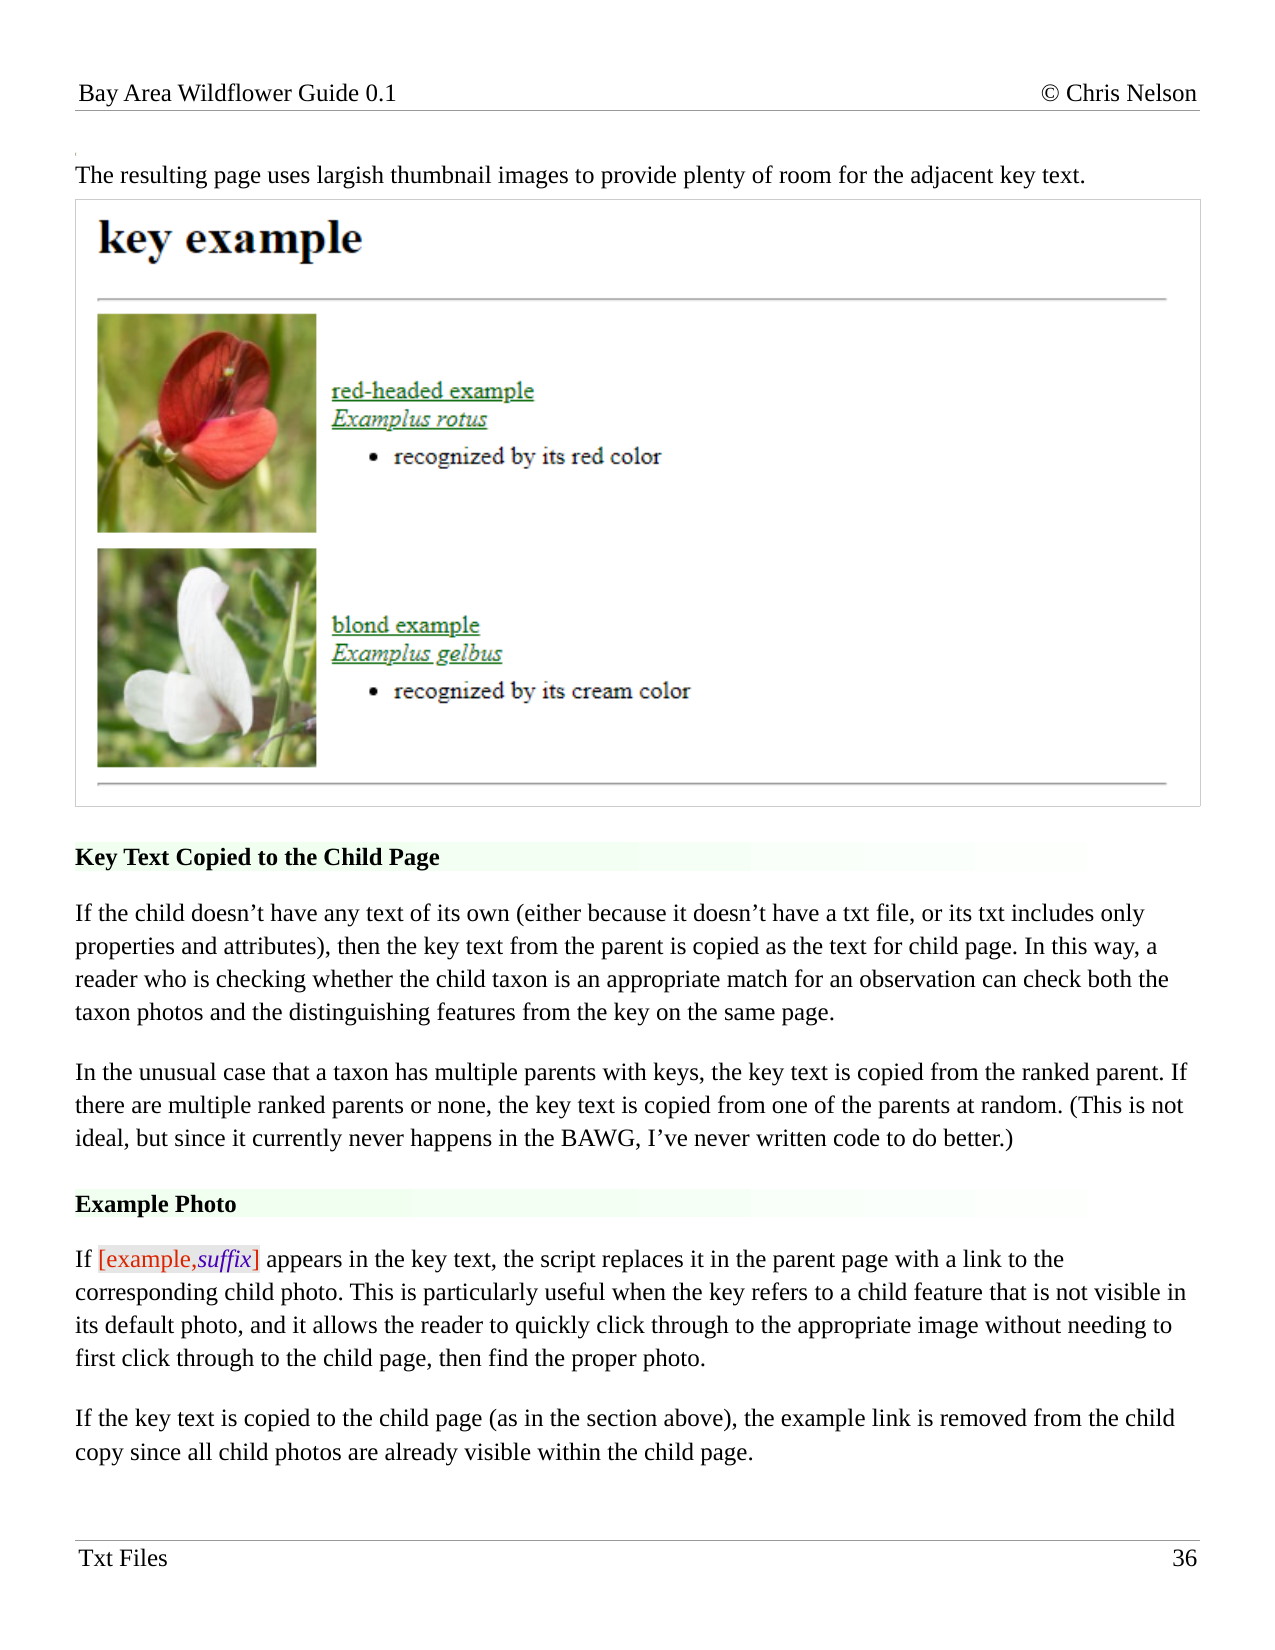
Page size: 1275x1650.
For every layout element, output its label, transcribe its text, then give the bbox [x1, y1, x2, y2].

subtitle Example Photo [75, 1189, 1200, 1217]
text The resulting page uses largish thumbnail images to provide plenty of room for the adjacent key text. [75, 140, 1200, 189]
picture [93, 211, 1175, 794]
subtitle Key Text Copied to the Child Page [75, 842, 1200, 871]
text If the key text is copied to the child page (as in the section above), the example link is removed from the child copy since all child photos are already visible within the child page. [75, 1403, 1200, 1465]
text In the unusual case that a taxon has multiple parents with keys, the key text is copied from the ranked parent. If there are multiple ranked parents or none, the key text is copied from one of the parents at random. (This is not ideal, but since it currently never happens in the BAWG, I’ve never written code to do better.) [75, 1057, 1200, 1152]
text If the child doesn’t have any text of its own (either because it doesn’t have a txt file, or its txt includes only properties and attributes), then the key text from the parent is copied as the text for child page. In this way, a reader who is checking whether the child taxon is an appropriate match for an observation can check both the taxon photos and the distinguishing features from the key on the same page. [75, 898, 1200, 1026]
text If [example,suffix] appears in the key text, the script replaces it in the parent page with a link to the corresponding child photo. This is particularly useful when the key refers to a child feature that is not visible in its default photo, and it allows the reader to quickly click through to the appropriate image without needing to first click through to the child page, then find the proper photo. [75, 1244, 1200, 1372]
